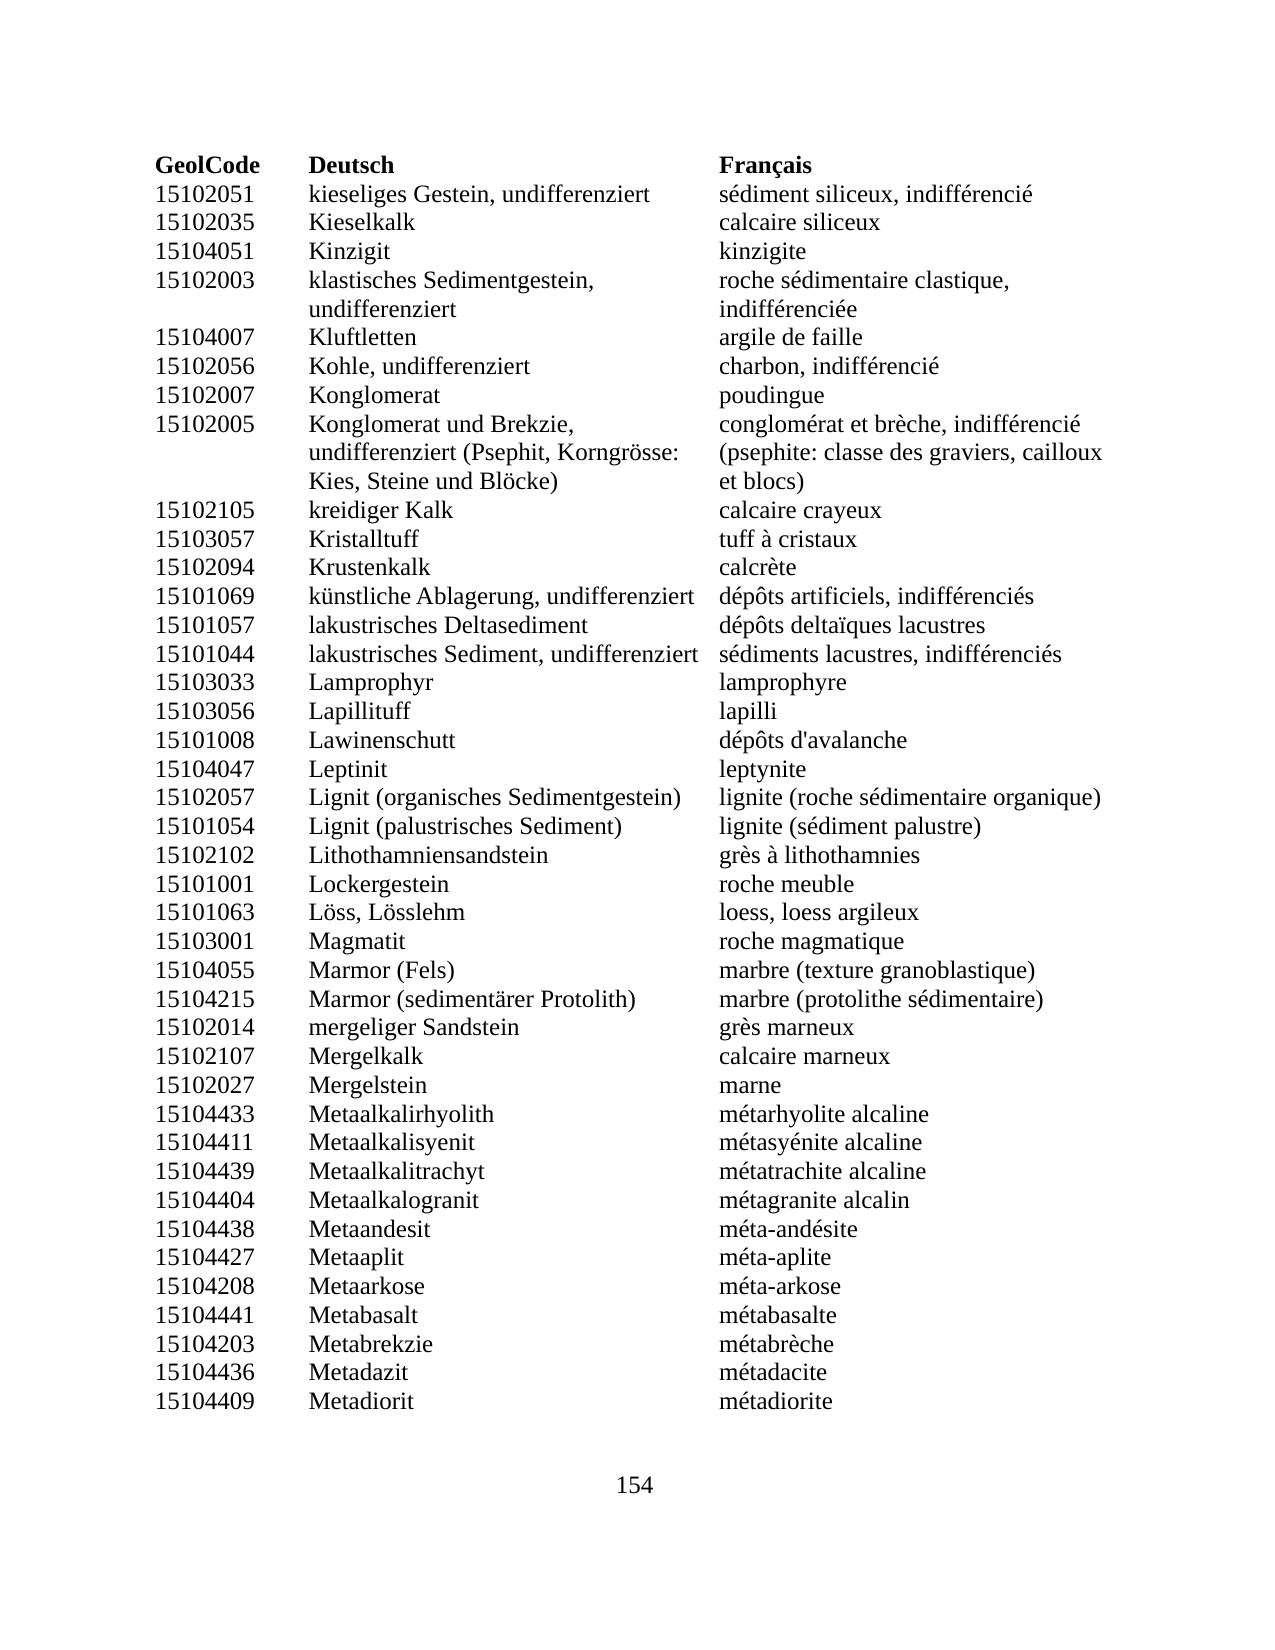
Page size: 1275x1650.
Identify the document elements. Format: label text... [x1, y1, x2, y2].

table_cell lignite (sédiment palustre) [714, 811, 1125, 840]
table_cell 15102107 [150, 1041, 304, 1070]
table_cell roche sédimentaire clastique, indifférenciée [714, 265, 1125, 322]
table_cell grès marneux [714, 1013, 1125, 1041]
table_cell charbon, indifférencié [714, 351, 1125, 380]
table_cell 15101008 [150, 725, 304, 754]
table_cell Konglomerat und Brekzie, undifferenziert (Psephit, Korngrösse: Kies, Steine und Blöcke) [304, 409, 714, 495]
table_cell Metadiorit [304, 1386, 714, 1415]
table_cell Konglomerat [304, 380, 714, 409]
table_cell marbre (texture granoblastique) [714, 955, 1125, 984]
table_header Deutsch [304, 150, 714, 179]
table_cell kieseliges Gestein, undifferenziert [304, 179, 714, 207]
table_cell 15104208 [150, 1271, 304, 1300]
table_cell mergeliger Sandstein [304, 1013, 714, 1041]
table_cell 15101063 [150, 898, 304, 926]
table_cell calcaire marneux [714, 1041, 1125, 1070]
table_cell méta-andésite [714, 1214, 1125, 1242]
table_cell Krustenkalk [304, 553, 714, 581]
table_cell grès à lithothamnies [714, 840, 1125, 869]
table_cell métasyénite alcaline [714, 1128, 1125, 1156]
table_cell 15104427 [150, 1243, 304, 1271]
table_cell Metabrekzie [304, 1329, 714, 1357]
table_cell 15104433 [150, 1099, 304, 1127]
table_cell 15104438 [150, 1214, 304, 1242]
table_cell 15101069 [150, 581, 304, 610]
table_cell marne [714, 1070, 1125, 1099]
table_cell marbre (protolithe sédimentaire) [714, 984, 1125, 1012]
table_cell métagranite alcalin [714, 1185, 1125, 1214]
table_cell lakustrisches Sediment, undifferenziert [304, 639, 714, 667]
table_cell 15104441 [150, 1300, 304, 1329]
table_header GeolCode [150, 150, 304, 179]
table_cell conglomérat et brèche, indifférencié (psephite: classe des graviers, cailloux et blocs) [714, 409, 1125, 495]
table_cell 15101001 [150, 869, 304, 897]
table_cell Metaalkalisyenit [304, 1128, 714, 1156]
table_cell roche magmatique [714, 926, 1125, 955]
table_cell 15102035 [150, 208, 304, 236]
table_cell Marmor (sedimentärer Protolith) [304, 984, 714, 1012]
table_cell 15104404 [150, 1185, 304, 1214]
table_cell 15102005 [150, 409, 304, 495]
table_cell calcrète [714, 553, 1125, 581]
table_cell künstliche Ablagerung, undifferenziert [304, 581, 714, 610]
table_cell Metaandesit [304, 1214, 714, 1242]
table_cell 15104409 [150, 1386, 304, 1415]
table_cell Metaalkalogranit [304, 1185, 714, 1214]
table_cell Metaalkalitrachyt [304, 1156, 714, 1185]
table_cell 15102027 [150, 1070, 304, 1099]
table_cell lakustrisches Deltasediment [304, 610, 714, 639]
table_cell 15104055 [150, 955, 304, 984]
table_cell klastisches Sedimentgestein, undifferenziert [304, 265, 714, 322]
table_cell Lockergestein [304, 869, 714, 897]
table_cell 15102003 [150, 265, 304, 322]
table_cell lamprophyre [714, 668, 1125, 696]
table_cell loess, loess argileux [714, 898, 1125, 926]
table_cell Kohle, undifferenziert [304, 351, 714, 380]
table_cell lignite (roche sédimentaire organique) [714, 783, 1125, 811]
table_cell 15104215 [150, 984, 304, 1012]
table_cell 15101057 [150, 610, 304, 639]
table_cell Löss, Lösslehm [304, 898, 714, 926]
table_cell 15101054 [150, 811, 304, 840]
table_cell tuff à cristaux [714, 524, 1125, 552]
table_cell 15102007 [150, 380, 304, 409]
table_cell Metaaplit [304, 1243, 714, 1271]
table_cell dépôts d'avalanche [714, 725, 1125, 754]
table_cell 15102014 [150, 1013, 304, 1041]
table_cell poudingue [714, 380, 1125, 409]
table_cell 15104436 [150, 1358, 304, 1386]
table_cell argile de faille [714, 323, 1125, 351]
table_cell Metaalkalirhyolith [304, 1099, 714, 1127]
table_cell 15102051 [150, 179, 304, 207]
table_cell 15103001 [150, 926, 304, 955]
table_header Français [714, 150, 1125, 179]
table_cell 15103056 [150, 696, 304, 725]
table_cell Kieselkalk [304, 208, 714, 236]
table_cell 15103033 [150, 668, 304, 696]
table_cell calcaire crayeux [714, 495, 1125, 524]
table_cell 15104411 [150, 1128, 304, 1156]
table_cell métabrèche [714, 1329, 1125, 1357]
table_cell leptynite [714, 754, 1125, 782]
table_cell 15102102 [150, 840, 304, 869]
table_cell dépôts artificiels, indifférenciés [714, 581, 1125, 610]
table_cell 15104047 [150, 754, 304, 782]
table_cell Mergelstein [304, 1070, 714, 1099]
table_cell Metabasalt [304, 1300, 714, 1329]
table_cell Lithothamniensandstein [304, 840, 714, 869]
table_cell 15102105 [150, 495, 304, 524]
table_cell dépôts deltaïques lacustres [714, 610, 1125, 639]
table_cell 15104007 [150, 323, 304, 351]
table_cell méta-arkose [714, 1271, 1125, 1300]
table_cell sédiment siliceux, indifférencié [714, 179, 1125, 207]
table_cell Lignit (organisches Sedimentgestein) [304, 783, 714, 811]
table_cell sédiments lacustres, indifférenciés [714, 639, 1125, 667]
table_cell lapilli [714, 696, 1125, 725]
table_cell Lamprophyr [304, 668, 714, 696]
table_cell métadacite [714, 1358, 1125, 1386]
table_cell métadiorite [714, 1386, 1125, 1415]
table_cell méta-aplite [714, 1243, 1125, 1271]
table_cell Kluftletten [304, 323, 714, 351]
table_cell métabasalte [714, 1300, 1125, 1329]
table_cell 15104051 [150, 236, 304, 265]
table_cell Kristalltuff [304, 524, 714, 552]
table_cell 15101044 [150, 639, 304, 667]
table_cell roche meuble [714, 869, 1125, 897]
table_cell métarhyolite alcaline [714, 1099, 1125, 1127]
table_cell Leptinit [304, 754, 714, 782]
table_cell 15104203 [150, 1329, 304, 1357]
table_cell Mergelkalk [304, 1041, 714, 1070]
table_cell 15102056 [150, 351, 304, 380]
table_cell Marmor (Fels) [304, 955, 714, 984]
table_cell 15102057 [150, 783, 304, 811]
table_cell Kinzigit [304, 236, 714, 265]
table_cell Lawinenschutt [304, 725, 714, 754]
table_cell kreidiger Kalk [304, 495, 714, 524]
table_cell Lapillituff [304, 696, 714, 725]
table_cell métatrachite alcaline [714, 1156, 1125, 1185]
table_cell 15104439 [150, 1156, 304, 1185]
table_cell calcaire siliceux [714, 208, 1125, 236]
table_cell Magmatit [304, 926, 714, 955]
table_cell Metaarkose [304, 1271, 714, 1300]
table_cell Metadazit [304, 1358, 714, 1386]
table_cell 15102094 [150, 553, 304, 581]
table_cell kinzigite [714, 236, 1125, 265]
table_cell 15103057 [150, 524, 304, 552]
table_cell Lignit (palustrisches Sediment) [304, 811, 714, 840]
